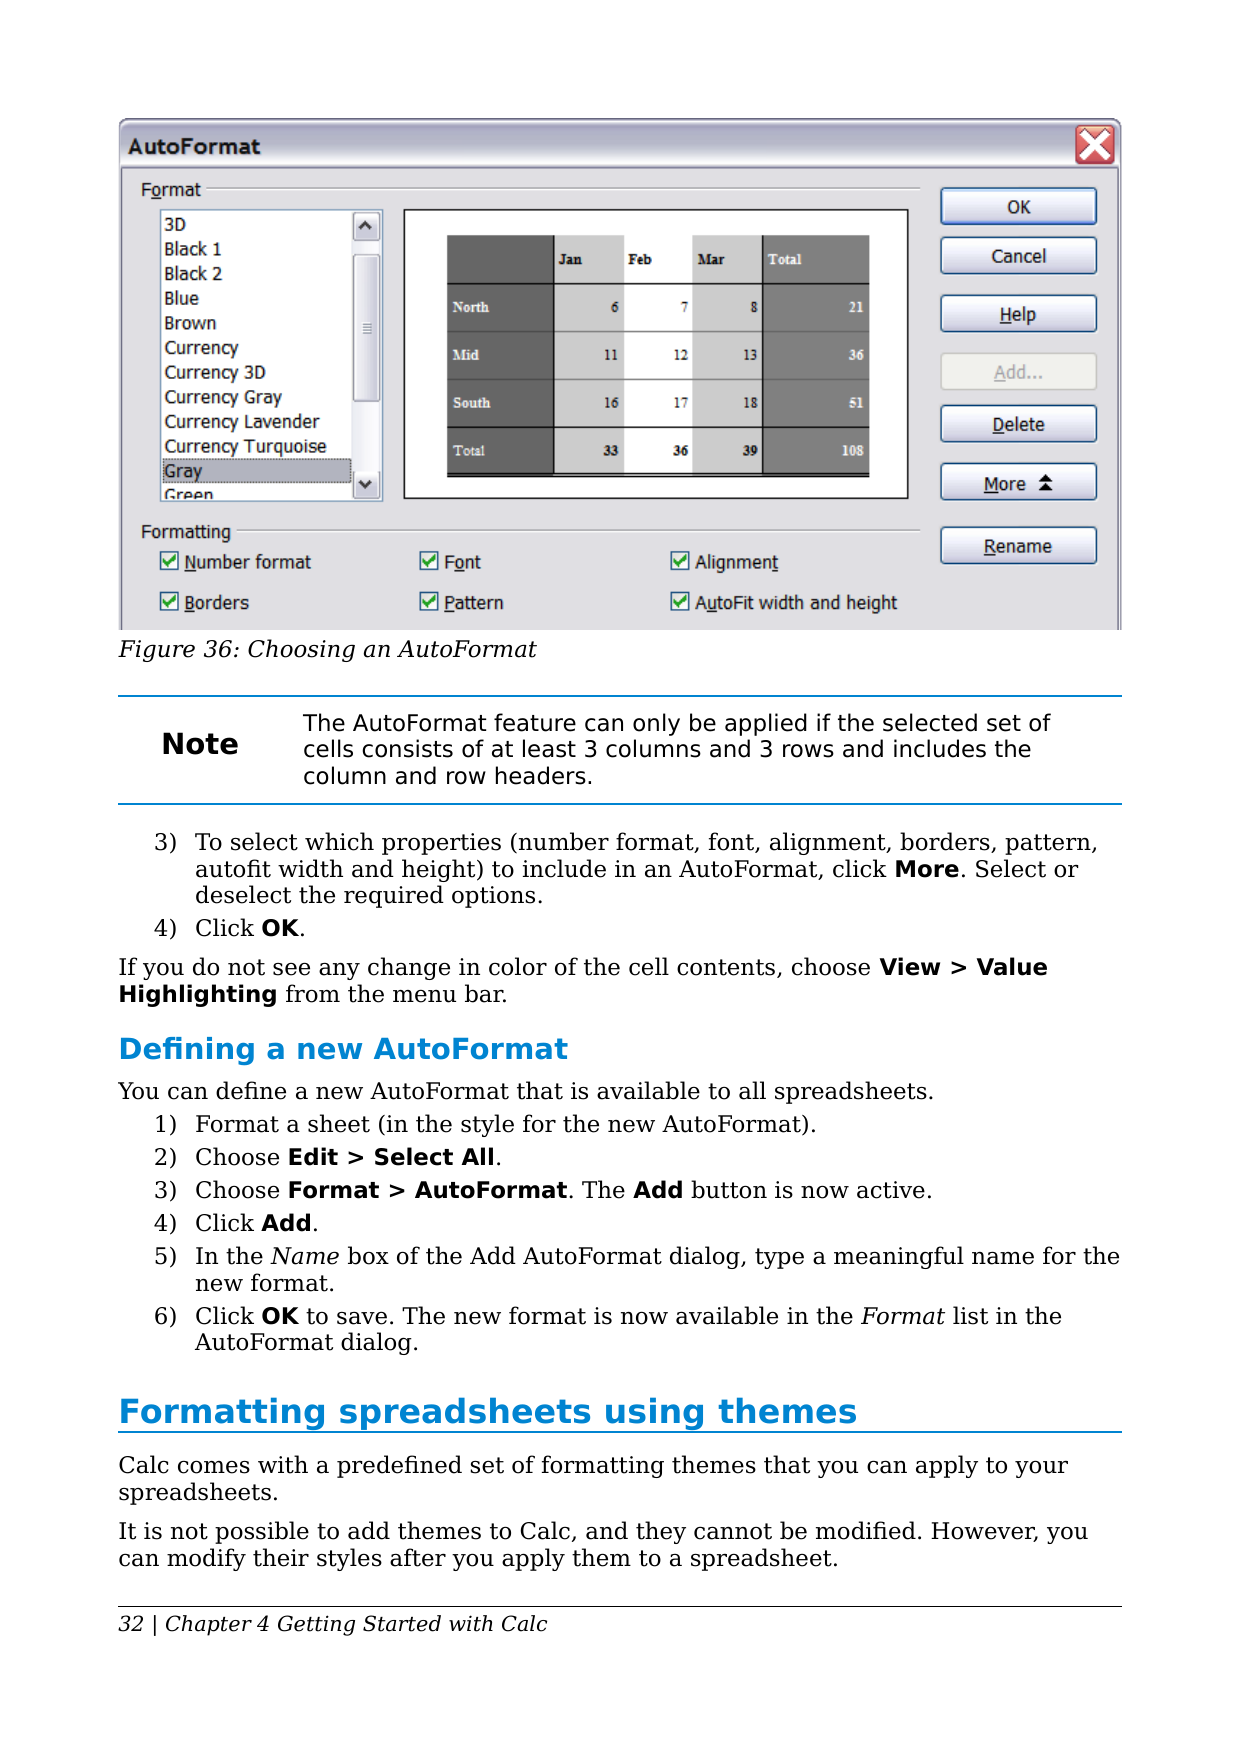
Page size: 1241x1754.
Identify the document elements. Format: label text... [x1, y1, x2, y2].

subtitle Defining a new AutoFormat [118, 1032, 1122, 1066]
list You can define a new AutoFormat that is available to all spreadsheets. [118, 1078, 1122, 1105]
list In the Name box of the Add AutoFormat dialog, type a meaningful name for the new format. [177, 1243, 1122, 1297]
list Choose Format > AutoFormat. The Add button is now active. [177, 1177, 1122, 1204]
table_header Note [118, 697, 281, 803]
text Calc comes with a predefined set of formatting themes that you can apply to your spreadsheets. [118, 1452, 1122, 1506]
list Format a sheet (in the style for the new AutoFormat). [177, 1112, 1122, 1138]
list To select which properties (number format, font, alignment, borders, pattern, autofit width and height) to include in an AutoFormat, click More. Select or deselect the required options. [177, 829, 1122, 909]
list Click OK. [177, 915, 1122, 942]
subtitle Formatting spreadsheets using themes [118, 1392, 1122, 1431]
list Choose Edit > Select All. [177, 1144, 1122, 1171]
text Figure 36: Choosing an AutoFormat [119, 636, 1121, 663]
text It is not possible to add themes to Calc, and they cannot be modified. However, you can modify their styles after you apply them to a spreadsheet. [118, 1518, 1122, 1571]
picture [118, 118, 1122, 630]
table_header The AutoFormat feature can only be applied if the selected set of cells consists of at least 3 columns and 3 rows and includes the column and row headers. [281, 697, 1122, 803]
list Click OK to save. The new format is now available in the Format list in the AutoFormat dialog. [177, 1303, 1122, 1356]
text If you do not see any change in color of the cell contents, choose View > Value Highlighting from the menu bar. [118, 954, 1122, 1008]
list Click Add. [177, 1210, 1122, 1237]
